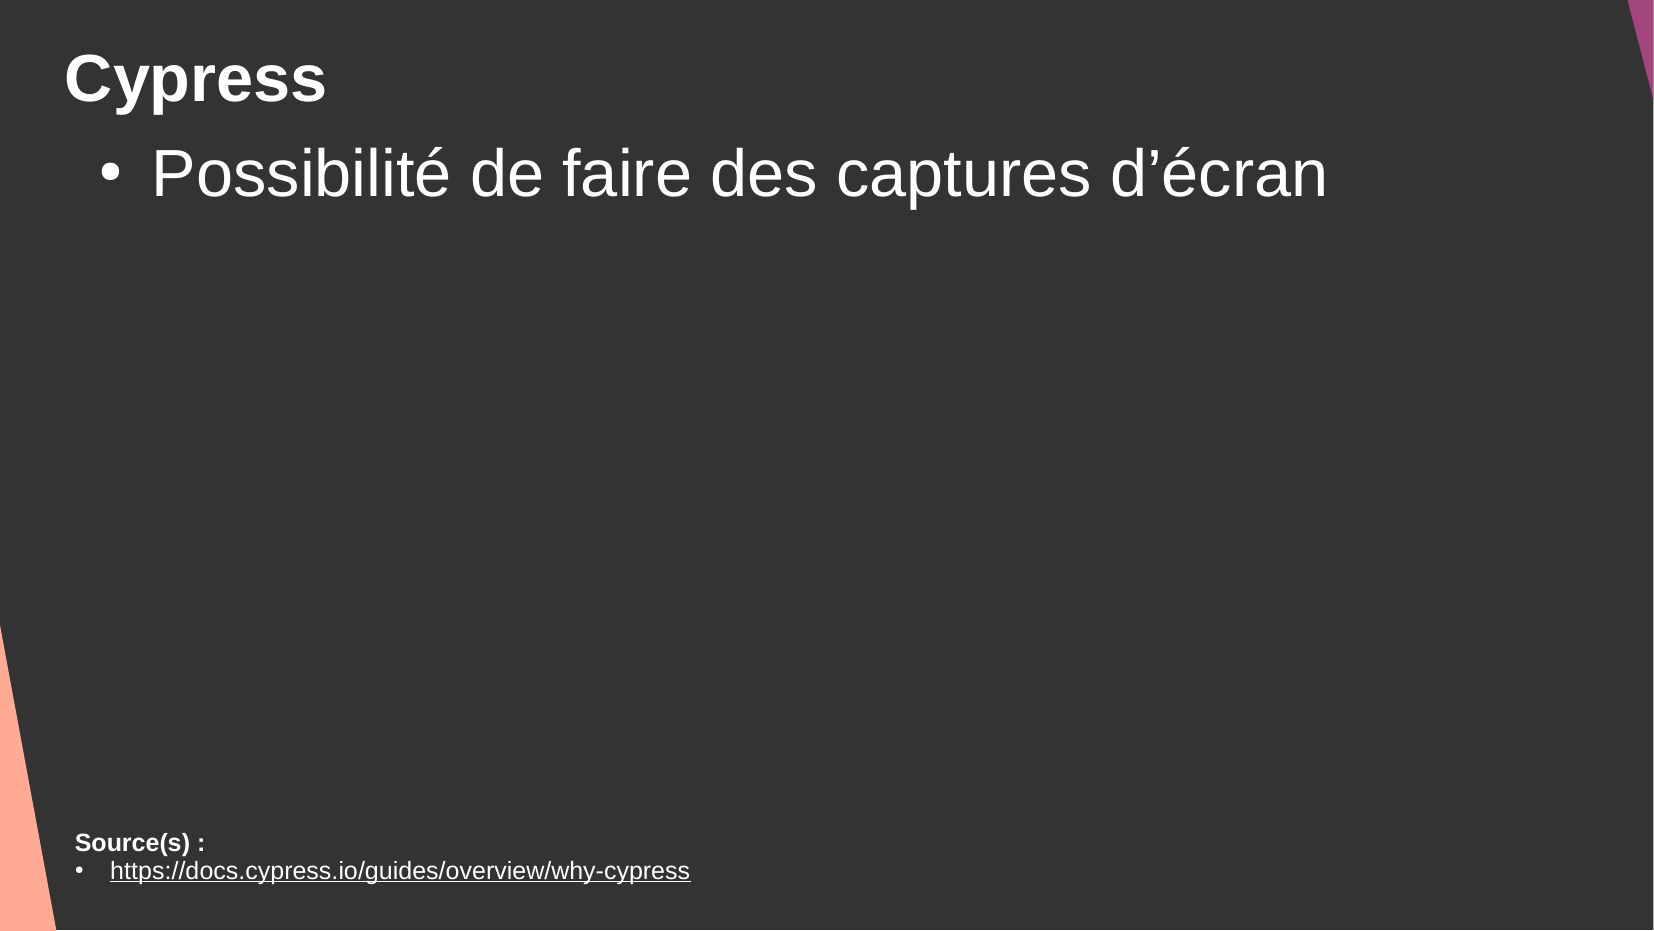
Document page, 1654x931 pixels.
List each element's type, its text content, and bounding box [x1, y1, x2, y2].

text_box [1627, 0, 1654, 103]
text_box [0, 625, 57, 931]
title Cypress [64, 40, 1635, 116]
text_box Source(s) : https://docs.cypress.io/guides/overview/why-cypress [60, 821, 1546, 906]
list Possibilité de faire des captures d’écran [80, 135, 1620, 804]
